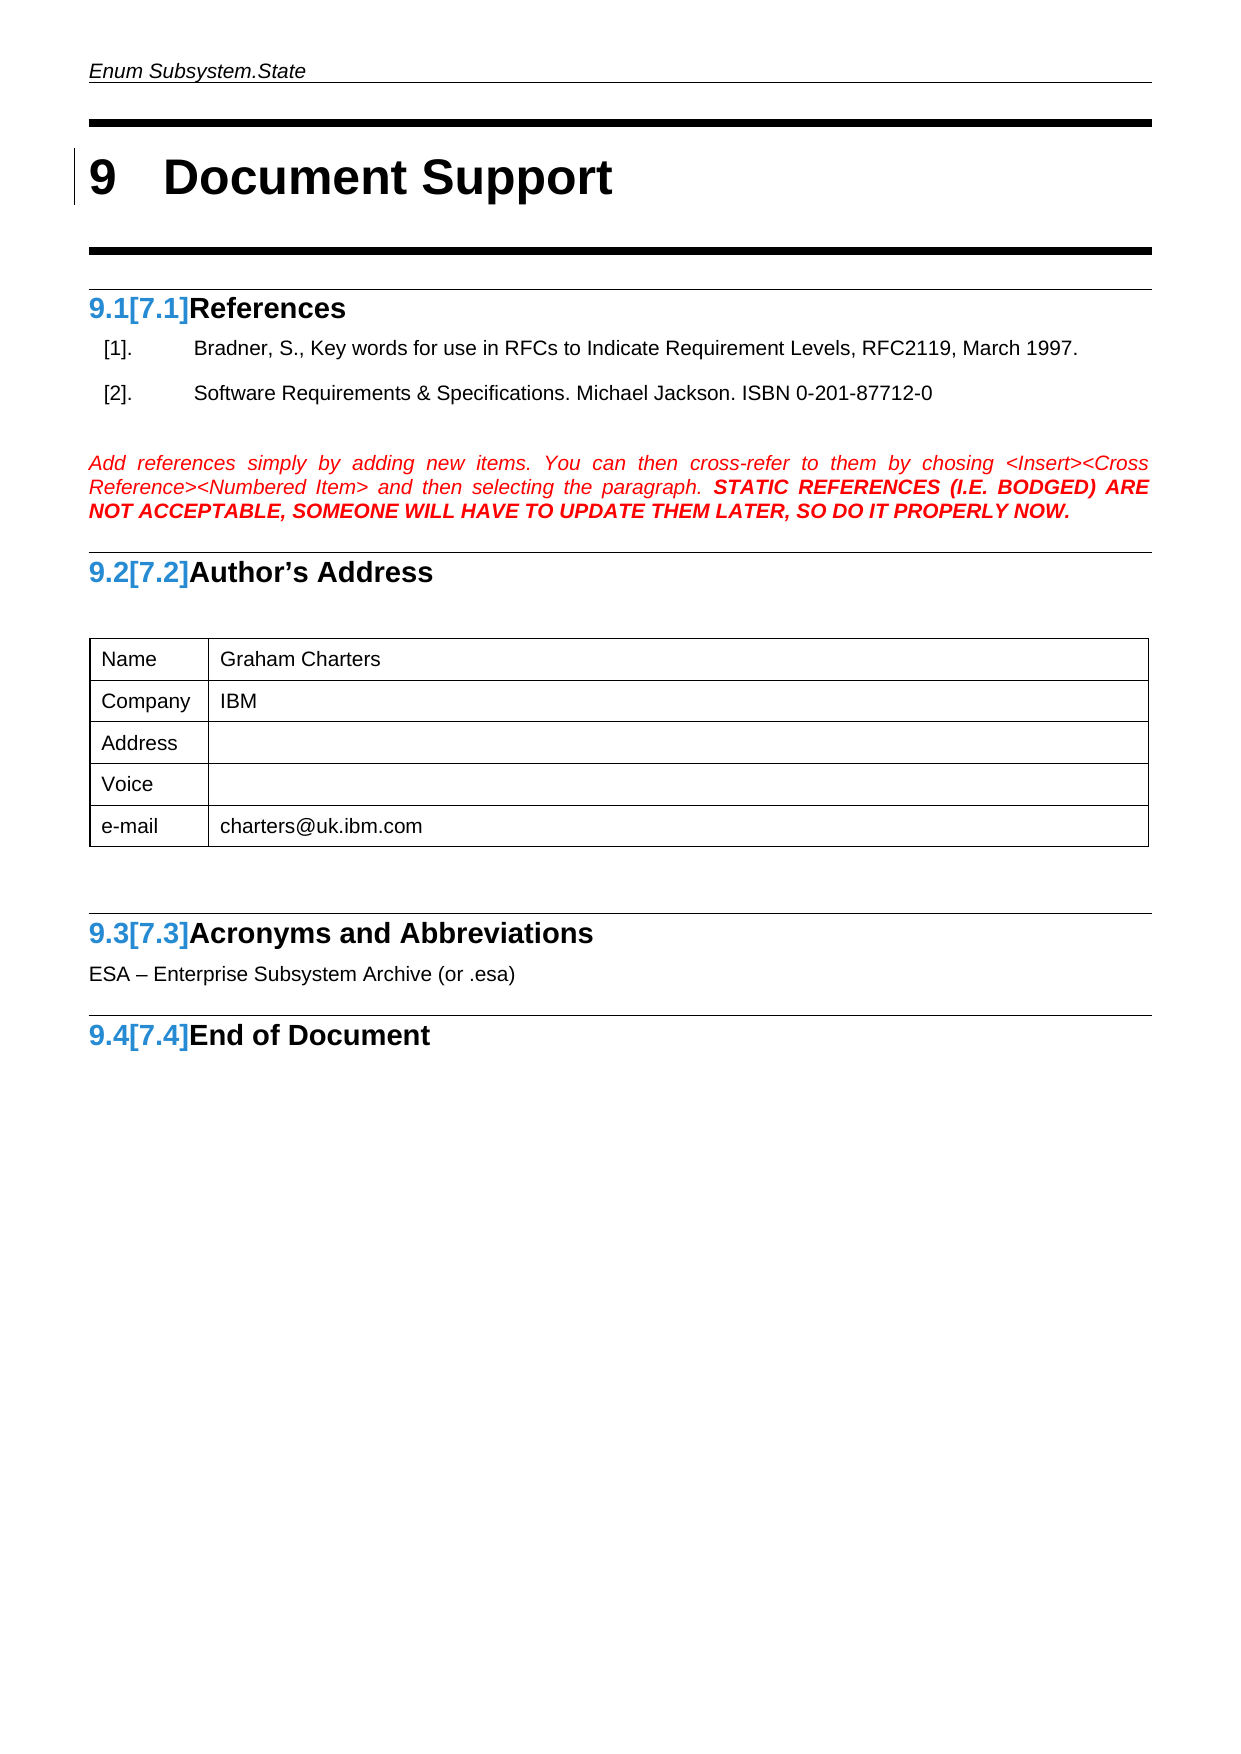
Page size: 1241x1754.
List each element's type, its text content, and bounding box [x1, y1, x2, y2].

text Add references simply by adding new items. You can then cross-refer to them by chosing <Insert><Cross Reference><Numbered Item> and then selecting the paragraph. STATIC REFERENCES (I.E. BODGED) ARE NOT ACCEPTABLE, SOMEONE WILL HAVE TO UPDATE THEM LATER, SO DO IT PROPERLY NOW. [88, 451, 1152, 523]
table_cell e-mail [91, 806, 208, 846]
table_cell [209, 722, 1148, 763]
table_cell Company [91, 681, 208, 721]
table_cell Voice [91, 764, 208, 804]
table_cell charters@uk.ibm.com [209, 806, 1148, 846]
table_cell Address [91, 722, 208, 763]
list Software Requirements & Specifications. Michael Jackson. ISBN 0-201-87712-0 [103, 380, 1152, 404]
subtitle Author’s Address [88, 553, 1152, 589]
text ESA – Enterprise Subsystem Archive (or .esa) [88, 962, 1152, 986]
subtitle Document Support [88, 120, 1152, 255]
table_cell IBM [209, 681, 1148, 721]
subtitle References [88, 290, 1152, 325]
subtitle Acronyms and Abbreviations [88, 914, 1152, 949]
table_header Name [91, 639, 208, 679]
list Bradner, S., Key words for use in RFCs to Indicate Requirement Levels, RFC2119, March 1997. [103, 336, 1152, 359]
table_header Graham Charters [209, 639, 1148, 679]
subtitle End of Document [88, 1016, 1152, 1052]
table_cell [209, 764, 1148, 804]
